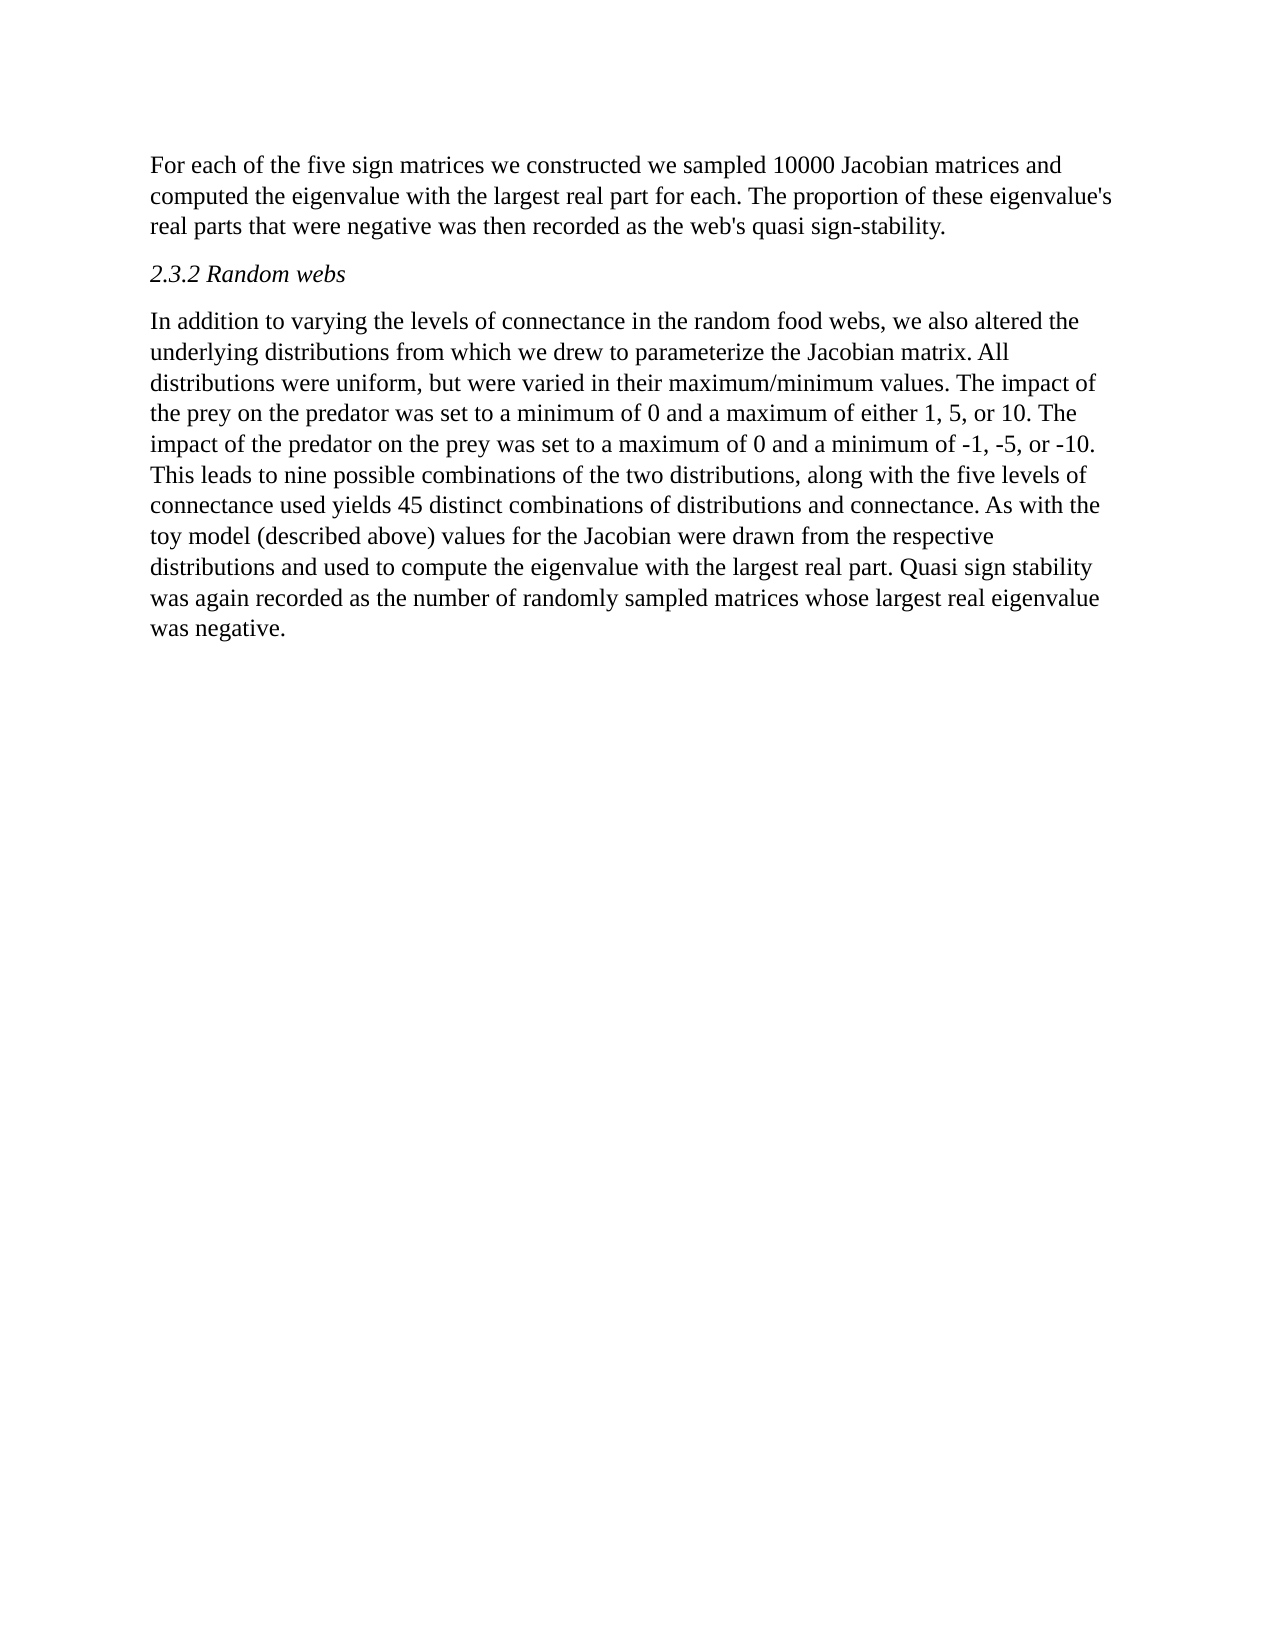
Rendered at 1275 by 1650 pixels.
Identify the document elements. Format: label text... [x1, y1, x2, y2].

text 2.3.2 Random webs [150, 259, 1125, 288]
text For each of the five sign matrices we constructed we sampled 10000 Jacobian matrices and computed the eigenvalue with the largest real part for each. The proportion of these eigenvalue's real parts that were negative was then recorded as the web's quasi sign-stability. [150, 150, 1125, 240]
text In addition to varying the levels of connectance in the random food webs, we also altered the underlying distributions from which we drew to parameterize the Jacobian matrix. All distributions were uniform, but were varied in their maximum/minimum values. The impact of the prey on the predator was set to a minimum of 0 and a maximum of either 1, 5, or 10. The impact of the predator on the prey was set to a maximum of 0 and a minimum of -1, -5, or -10. This leads to nine possible combinations of the two distributions, along with the five levels of connectance used yields 45 distinct combinations of distributions and connectance. As with the toy model (described above) values for the Jacobian were drawn from the respective distributions and used to compute the eigenvalue with the largest real part. Quasi sign stability was again recorded as the number of randomly sampled matrices whose largest real eigenvalue was negative. [150, 306, 1125, 642]
